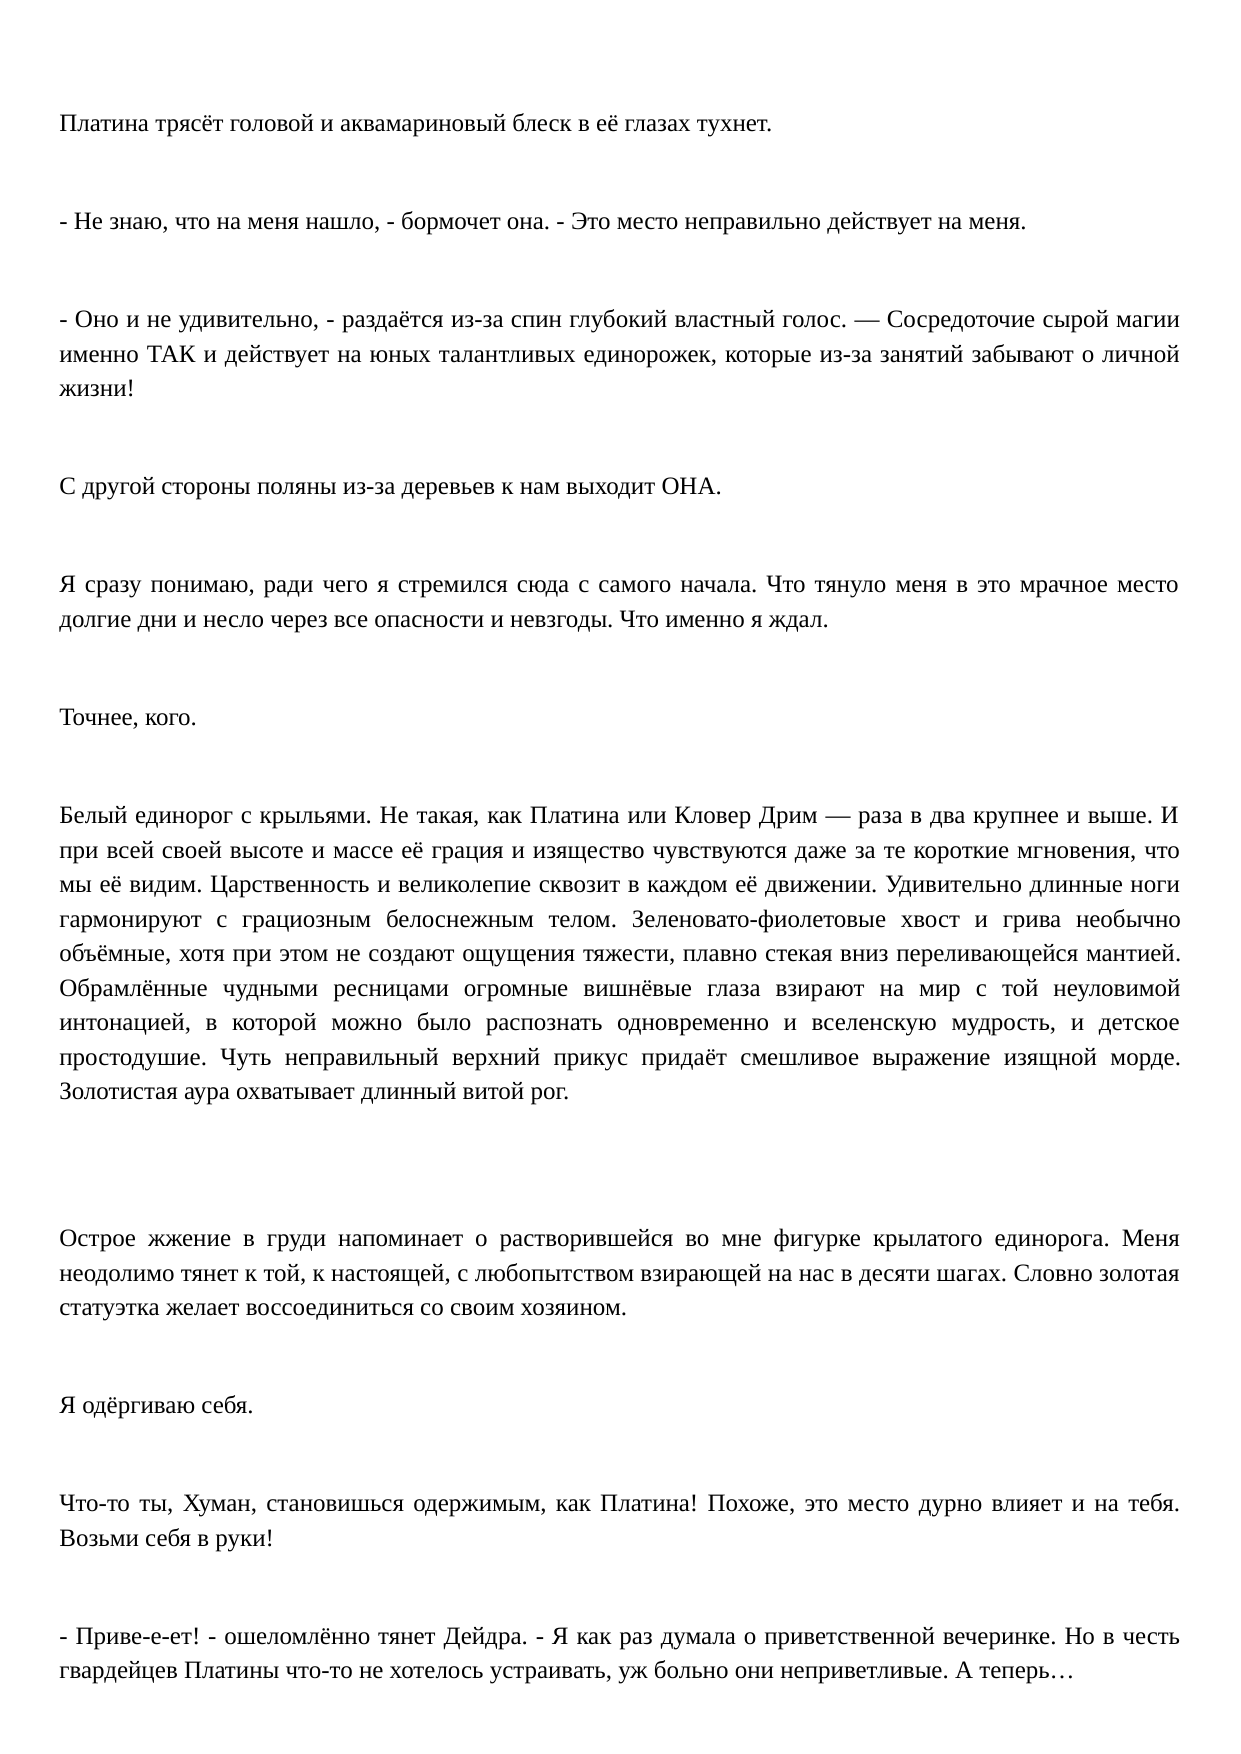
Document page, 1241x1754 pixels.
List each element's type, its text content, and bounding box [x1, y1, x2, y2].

text Точнее, кого. [59, 702, 1181, 731]
text Острое жжение в груди напоминает о растворившейся во мне фигурке крылатого единорога. Меня неодолимо тянет к той, к настоящей, с любопытством взирающей на нас в десяти шагах. Словно золотая статуэтка желает воссоединиться со своим хозяином. [59, 1223, 1181, 1321]
text Платина трясёт головой и аквамариновый блеск в её глазах тухнет. [59, 108, 1181, 137]
text - Приве-е-ет! - ошеломлённо тянет Дейдра. - Я как раз думала о приветственной вечеринке. Но в честь гвардейцев Платины что-то не хотелось устраивать, уж больно они неприветливые. А теперь… [59, 1621, 1181, 1684]
text Я сразу понимаю, ради чего я стремился сюда с самого начала. Что тянуло меня в это мрачное место долгие дни и несло через все опасности и невзгоды. Что именно я ждал. [59, 569, 1181, 633]
text Я одёргиваю себя. [59, 1390, 1181, 1419]
text С другой стороны поляны из-за деревьев к нам выходит ОНА. [59, 471, 1181, 500]
text - Не знаю, что на меня нашло, - бормочет она. - Это место неправильно действует на меня. [59, 206, 1181, 235]
text - Оно и не удивительно, - раздаётся из-за спин глубокий властный голос. — Сосредоточие сырой магии именно ТАК и действует на юных талантливых единорожек, которые из-за занятий забывают о личной жизни! [59, 304, 1181, 402]
text Что-то ты, Хуман, становишься одержимым, как Платина! Похоже, это место дурно влияет и на тебя. Возьми себя в руки! [59, 1488, 1181, 1552]
text Белый единорог с крыльями. Не такая, как Платина или Кловер Дрим — раза в два крупнее и выше. И при всей своей высоте и массе её грация и изящество чувствуются даже за те короткие мгновения, что мы её видим. Царственность и великолепие сквозит в каждом её движении. Удивительно длинные ноги гармонируют с грациозным белоснежным телом. Зеленовато-фиолетовые хвост и грива необычно объёмные, хотя при этом не создают ощущения тяжести, плавно стекая вниз переливающейся мантией. Обрамлённые чудными ресницами огромные вишнёвые глаза взирают на мир с той неуловимой интонацией, в которой можно было распознать одновременно и вселенскую мудрость, и детское простодушие. Чуть неправильный верхний прикус придаёт смешливое выражение изящной морде. Золотистая аура охватывает длинный витой рог. [59, 800, 1181, 1105]
